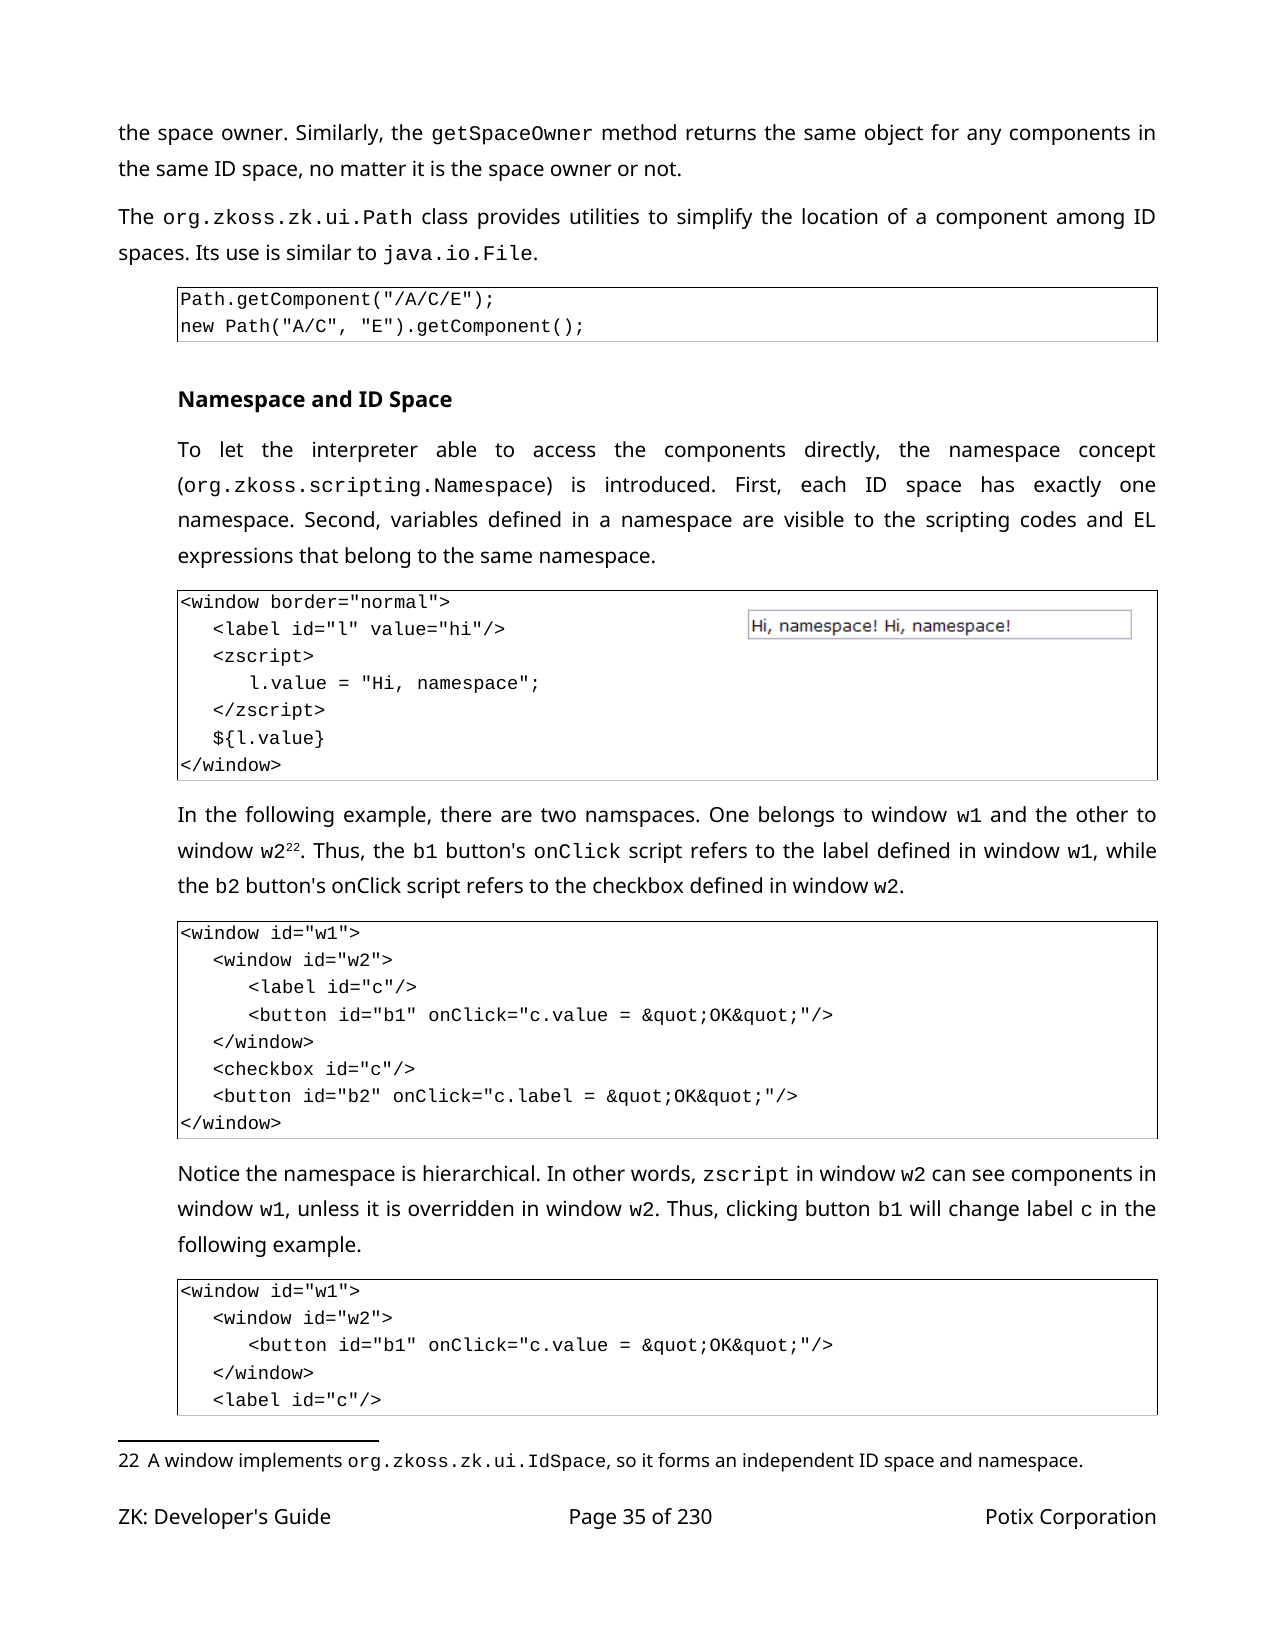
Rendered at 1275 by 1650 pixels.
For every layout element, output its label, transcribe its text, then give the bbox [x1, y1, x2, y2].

picture [743, 606, 1137, 642]
text The org.zkoss.zk.ui.Path class provides utilities to simplify the location of a component among ID spaces. Its use is similar to java.io.File. [118, 202, 1157, 267]
text </window> [178, 753, 1157, 780]
text <window id="w1"> [178, 1280, 1157, 1303]
text To let the interpreter able to access the components directly, the namespace concept (org.zkoss.scripting.Namespace) is introduced. First, each ID space has exactly one namespace. Second, variables defined in a namespace are visible to the scripting codes and EL expressions that belong to the same namespace. [177, 435, 1157, 569]
text </window> [178, 1361, 1157, 1385]
text <label id="l" value="hi"/> [178, 617, 743, 641]
text <window id="w2"> [178, 1306, 1157, 1330]
text <button id="b1" onClick="c.value = &quot;OK&quot;"/> [178, 1002, 1157, 1027]
text </zscript> [178, 698, 1157, 723]
text l.value = "Hi, namespace"; [178, 671, 1157, 695]
text <button id="b2" onClick="c.label = &quot;OK&quot;"/> [178, 1084, 1157, 1108]
subtitle Namespace and ID Space [177, 384, 1157, 414]
text </window> [178, 1029, 1157, 1054]
text Notice the namespace is hierarchical. In other words, zscript in window w2 can see components in window w1, unless it is overridden in window w2. Thus, clicking button b1 will change label c in the following example. [177, 1159, 1157, 1258]
text new Path("A/C", "E").getComponent(); [178, 314, 1157, 341]
text <checkbox id="c"/> [178, 1057, 1157, 1081]
text Path.getComponent("/A/C/E"); [178, 288, 1157, 311]
text A window implements org.zkoss.zk.ui.IdSpace, so it forms an independent ID space and namespace. [118, 1447, 1157, 1473]
text In the following example, there are two namspaces. One belongs to window w1 and the other to window w2. Thus, the b1 button's onClick script refers to the label defined in window w1, while the b2 button's onClick script refers to the checkbox defined in window w2. [177, 801, 1157, 900]
text ${l.value} [178, 726, 1157, 750]
text <label id="c"/> [178, 975, 1157, 999]
text <window border="normal"> [178, 591, 1157, 614]
text <button id="b1" onClick="c.value = &quot;OK&quot;"/> [178, 1333, 1157, 1358]
text </window> [178, 1111, 1157, 1138]
text <label id="c"/> [178, 1388, 1157, 1415]
text <zscript> [178, 644, 1157, 668]
text the space owner. Similarly, the getSpaceOwner method returns the same object for any components in the same ID space, no matter it is the space owner or not. [118, 118, 1157, 182]
text <window id="w2"> [178, 948, 1157, 972]
text <window id="w1"> [178, 922, 1157, 945]
